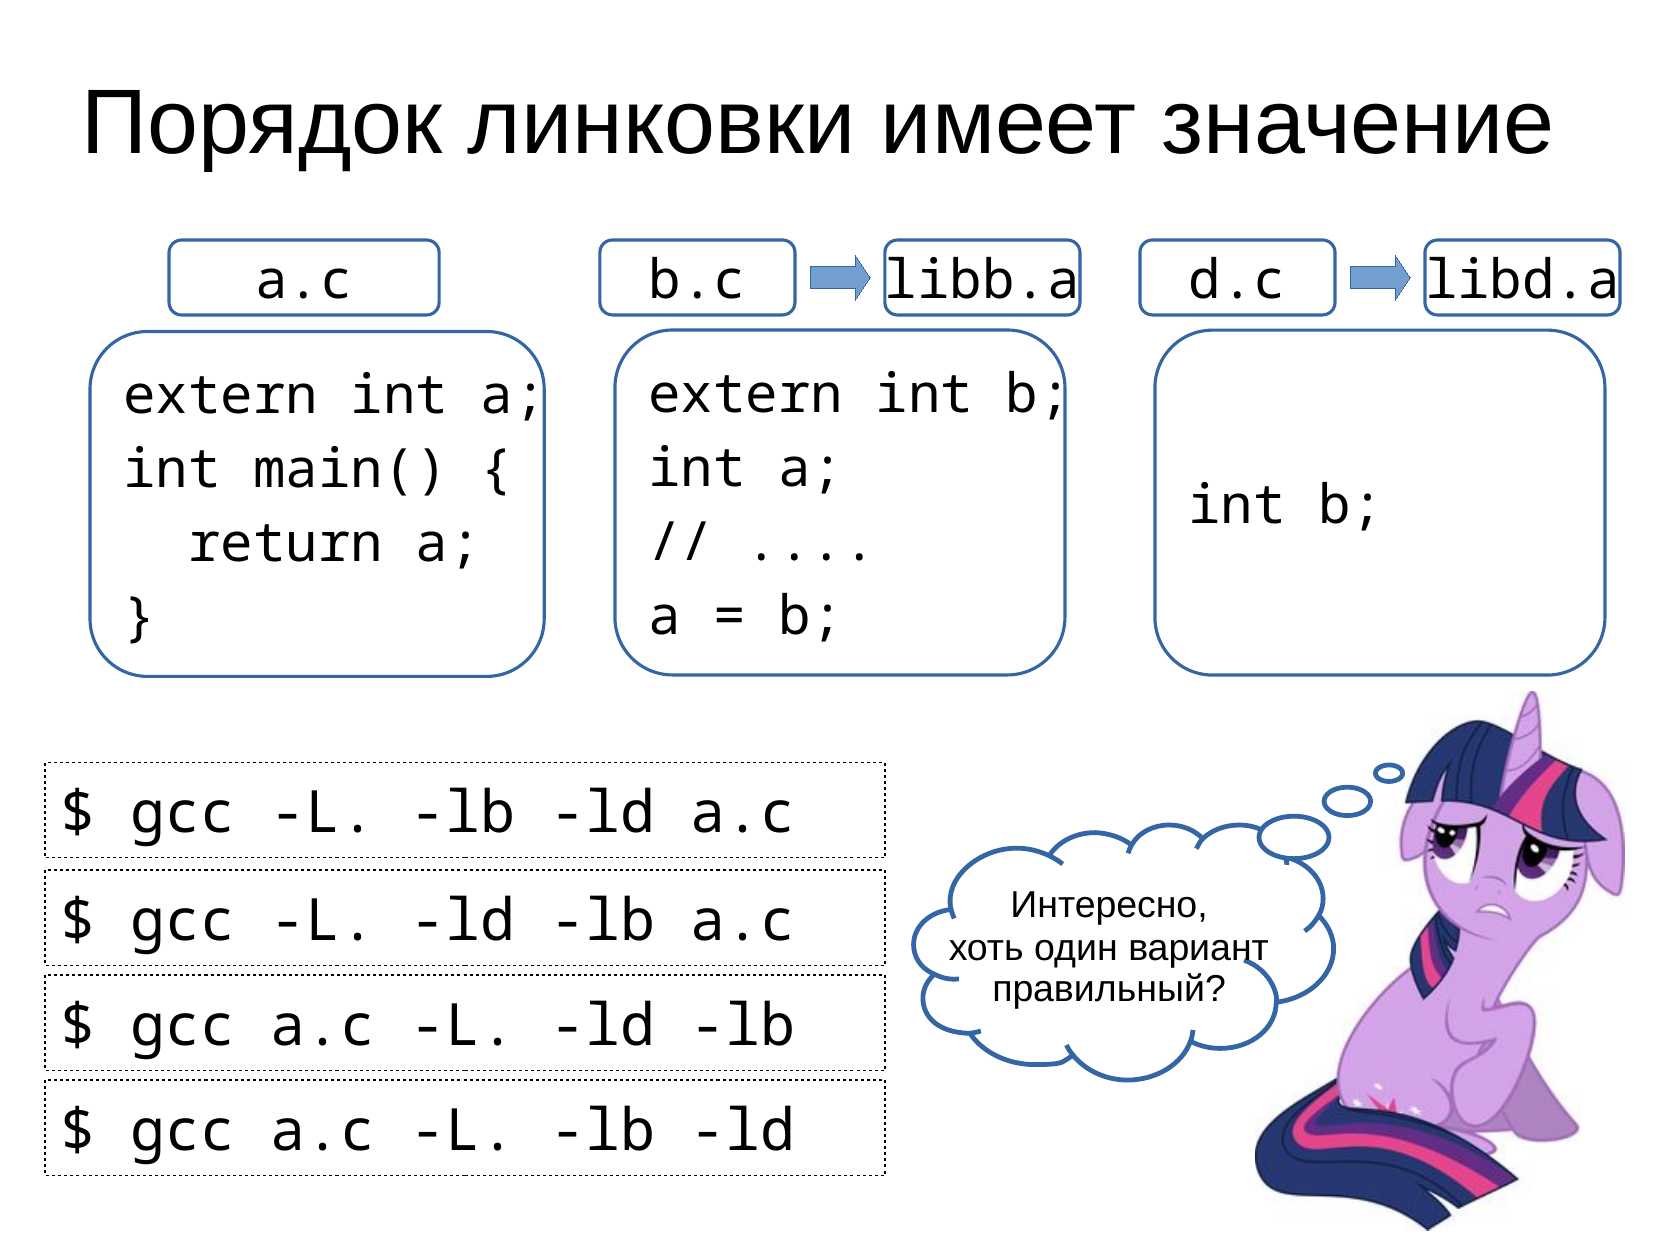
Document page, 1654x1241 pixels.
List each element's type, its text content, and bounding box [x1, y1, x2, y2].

text_box Интересно, хоть один вариант правильный? [913, 816, 1334, 1081]
text_box $ gcc -L. -lb -ld a.c [45, 762, 886, 857]
text_box extern int a; int main() { return a; } [90, 331, 545, 677]
text_box libb.a [884, 240, 1081, 316]
text_box a.c [169, 240, 440, 316]
text_box $ gcc a.c -L. -lb -ld [45, 1080, 886, 1174]
text_box int b; [1154, 330, 1605, 676]
text_box b.c [599, 239, 796, 315]
text_box $ gcc -L. -ld -lb a.c [45, 870, 886, 964]
text_box $ gcc a.c -L. -ld -lb [45, 975, 886, 1069]
title Порядок линковки имеет значение [75, 17, 1564, 226]
text_box [1350, 255, 1411, 301]
text_box extern int b; int a; // .... a = b; [614, 330, 1065, 675]
picture [1255, 691, 1625, 1231]
text_box libd.a [1424, 240, 1621, 316]
text_box [810, 255, 871, 301]
text_box Интересно, хоть один вариант правильный? [1324, 787, 1371, 816]
text_box d.c [1139, 239, 1336, 315]
